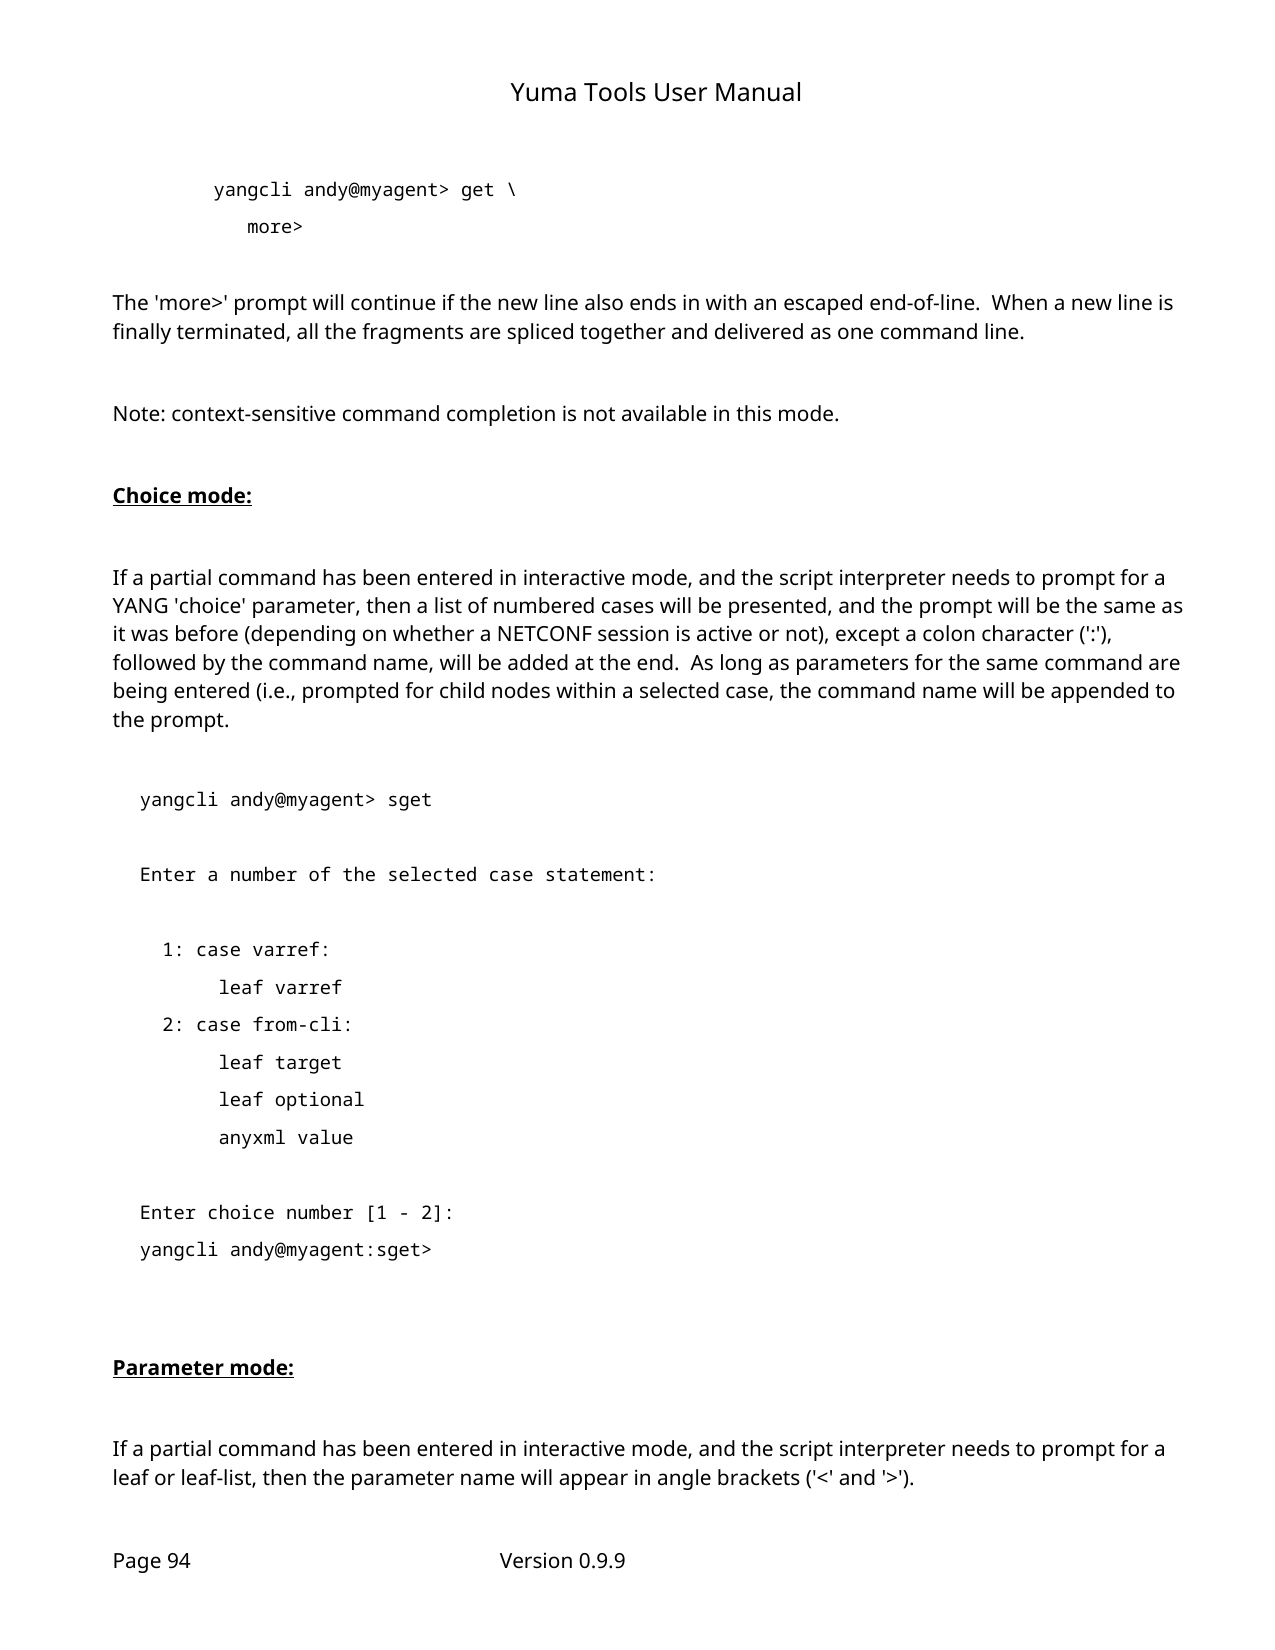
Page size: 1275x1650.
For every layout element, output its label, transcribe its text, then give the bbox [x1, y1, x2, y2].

text Enter a number of the selected case statement: [139, 862, 1200, 887]
text Note: context-sensitive command completion is not available in this mode. [112, 399, 1200, 427]
text yangcli andy@myagent:sget> [139, 1237, 1200, 1262]
text leaf varref [139, 974, 1200, 1000]
text more> [139, 213, 1200, 239]
text leaf target [139, 1049, 1200, 1075]
text yangcli andy@myagent> get \ [139, 176, 1200, 202]
text Choice mode: [112, 481, 1200, 509]
text The 'more>' prompt will continue if the new line also ends in with an escaped end-of-line. When a new line is finally terminated, all the fragments are spliced together and delivered as one command line. [112, 288, 1200, 345]
text Parameter mode: [112, 1353, 1200, 1381]
text leaf optional [139, 1087, 1200, 1112]
text yangcli andy@myagent> sget [139, 787, 1200, 812]
text 2: case from-cli: [139, 1012, 1200, 1037]
text anyxml value [139, 1124, 1200, 1150]
text If a partial command has been entered in interactive mode, and the script interpreter needs to prompt for a leaf or leaf-list, then the parameter name will appear in angle brackets ('<' and '>'). [112, 1434, 1200, 1491]
text If a partial command has been entered in interactive mode, and the script interpreter needs to prompt for a YANG 'choice' parameter, then a list of numbered cases will be presented, and the prompt will be the same as it was before (depending on whether a NETCONF session is active or not), except a colon character (':'), followed by the command name, will be added at the end. As long as parameters for the same command are being entered (i.e., prompted for child nodes within a selected case, the command name will be appended to the prompt. [112, 563, 1200, 733]
text 1: case varref: [139, 937, 1200, 962]
text Enter choice number [1 - 2]: [139, 1199, 1200, 1225]
